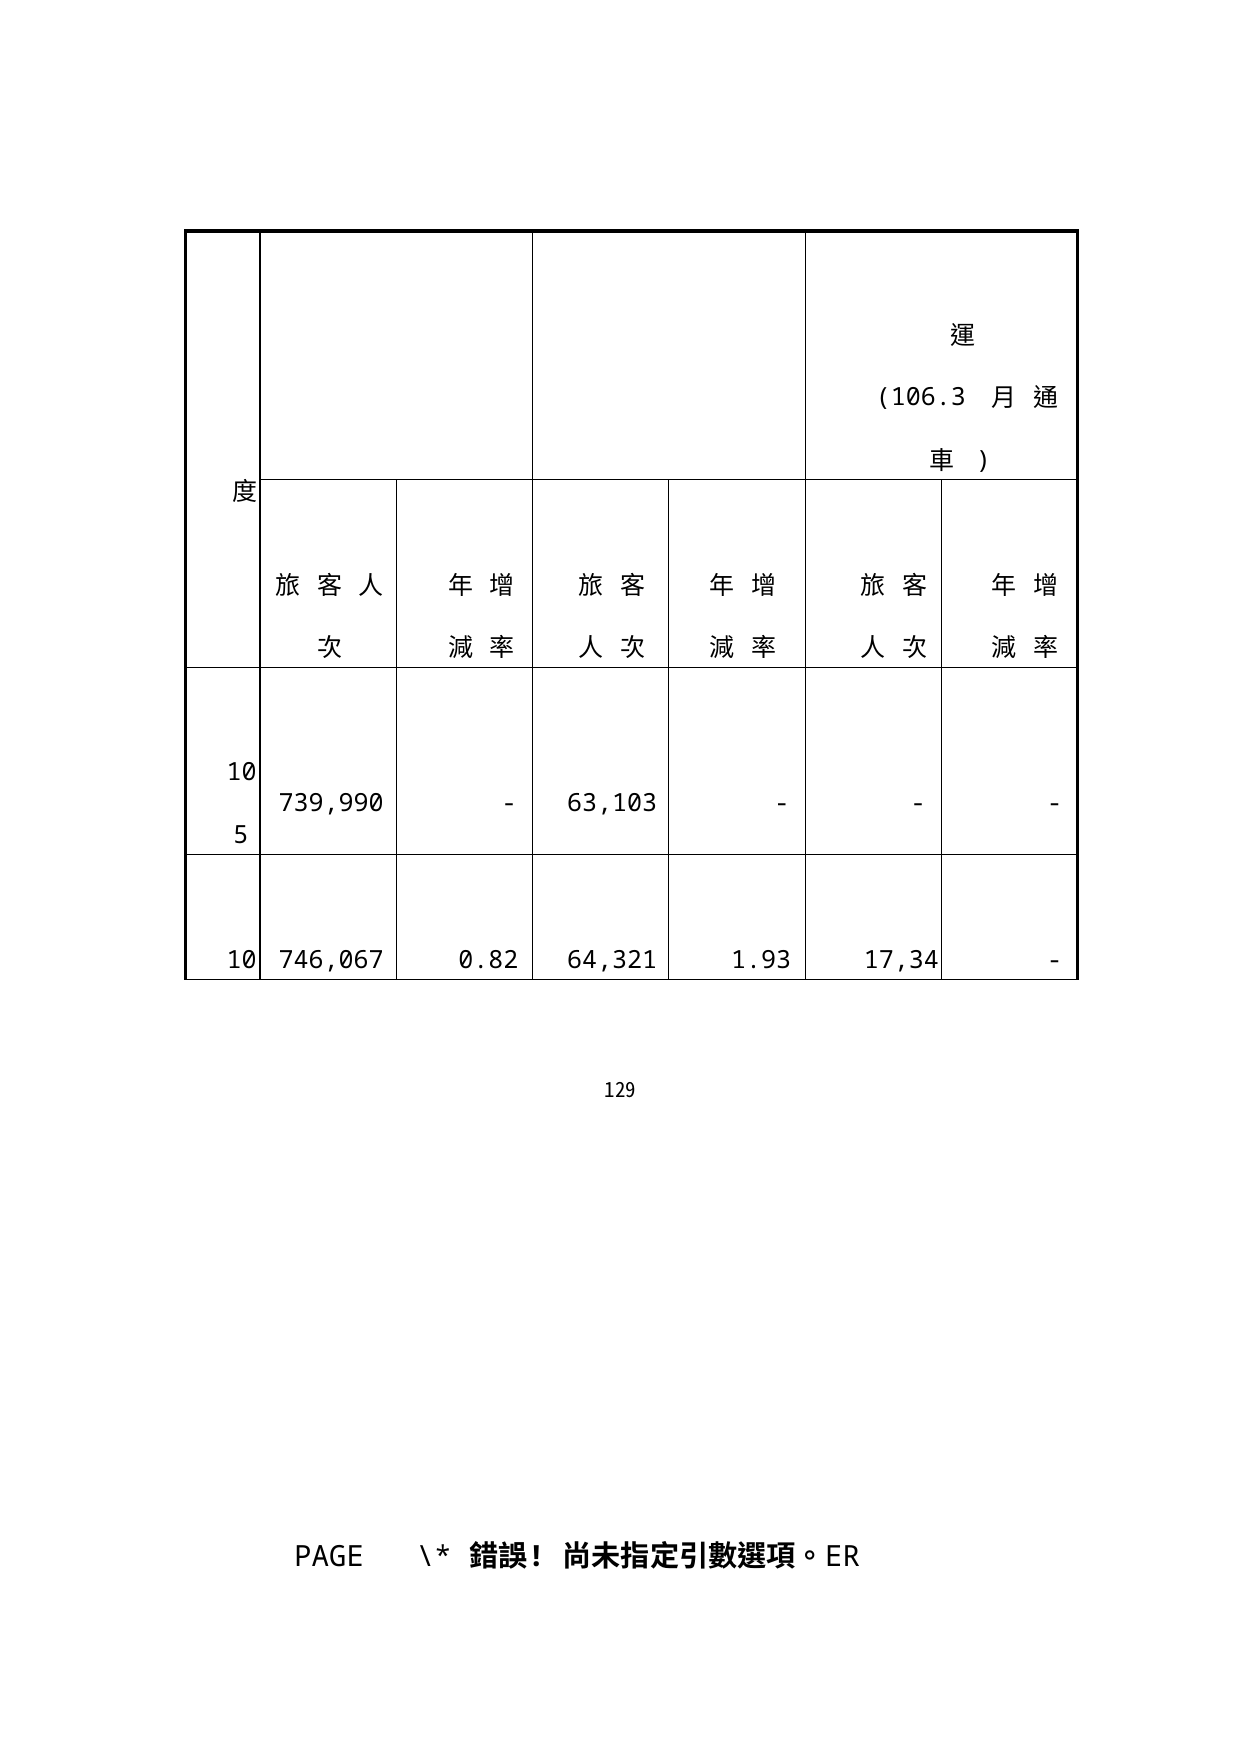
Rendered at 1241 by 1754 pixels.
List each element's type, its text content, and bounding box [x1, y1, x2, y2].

table_cell 1.93 [669, 855, 805, 979]
table_cell - [942, 668, 1076, 854]
table_header [261, 233, 532, 479]
table_cell 63,103 [533, 668, 668, 854]
table_cell 10 [187, 855, 259, 979]
table_cell 年增減率 [669, 480, 805, 667]
table_cell 105 [187, 668, 259, 854]
table_cell 旅客人次 [533, 480, 668, 667]
table_cell - [397, 668, 532, 854]
table_cell 0.82 [397, 855, 532, 979]
table_cell 旅客人次 [806, 480, 941, 667]
table_cell - [942, 855, 1076, 979]
table_cell 64,321 [533, 855, 668, 979]
table_cell 739,990 [261, 668, 396, 854]
table_cell - [669, 668, 805, 854]
table_header 運 (106.3月通車) [806, 233, 1076, 479]
table_cell 年增減率 [942, 480, 1076, 667]
table_cell 旅客人次 [261, 480, 396, 667]
table_header [533, 233, 805, 479]
table_cell 年增減率 [397, 480, 532, 667]
table_cell 17,34 [806, 855, 941, 979]
table_header 度 [187, 233, 259, 667]
table_cell 746,067 [261, 855, 396, 979]
table_cell - [806, 668, 941, 854]
